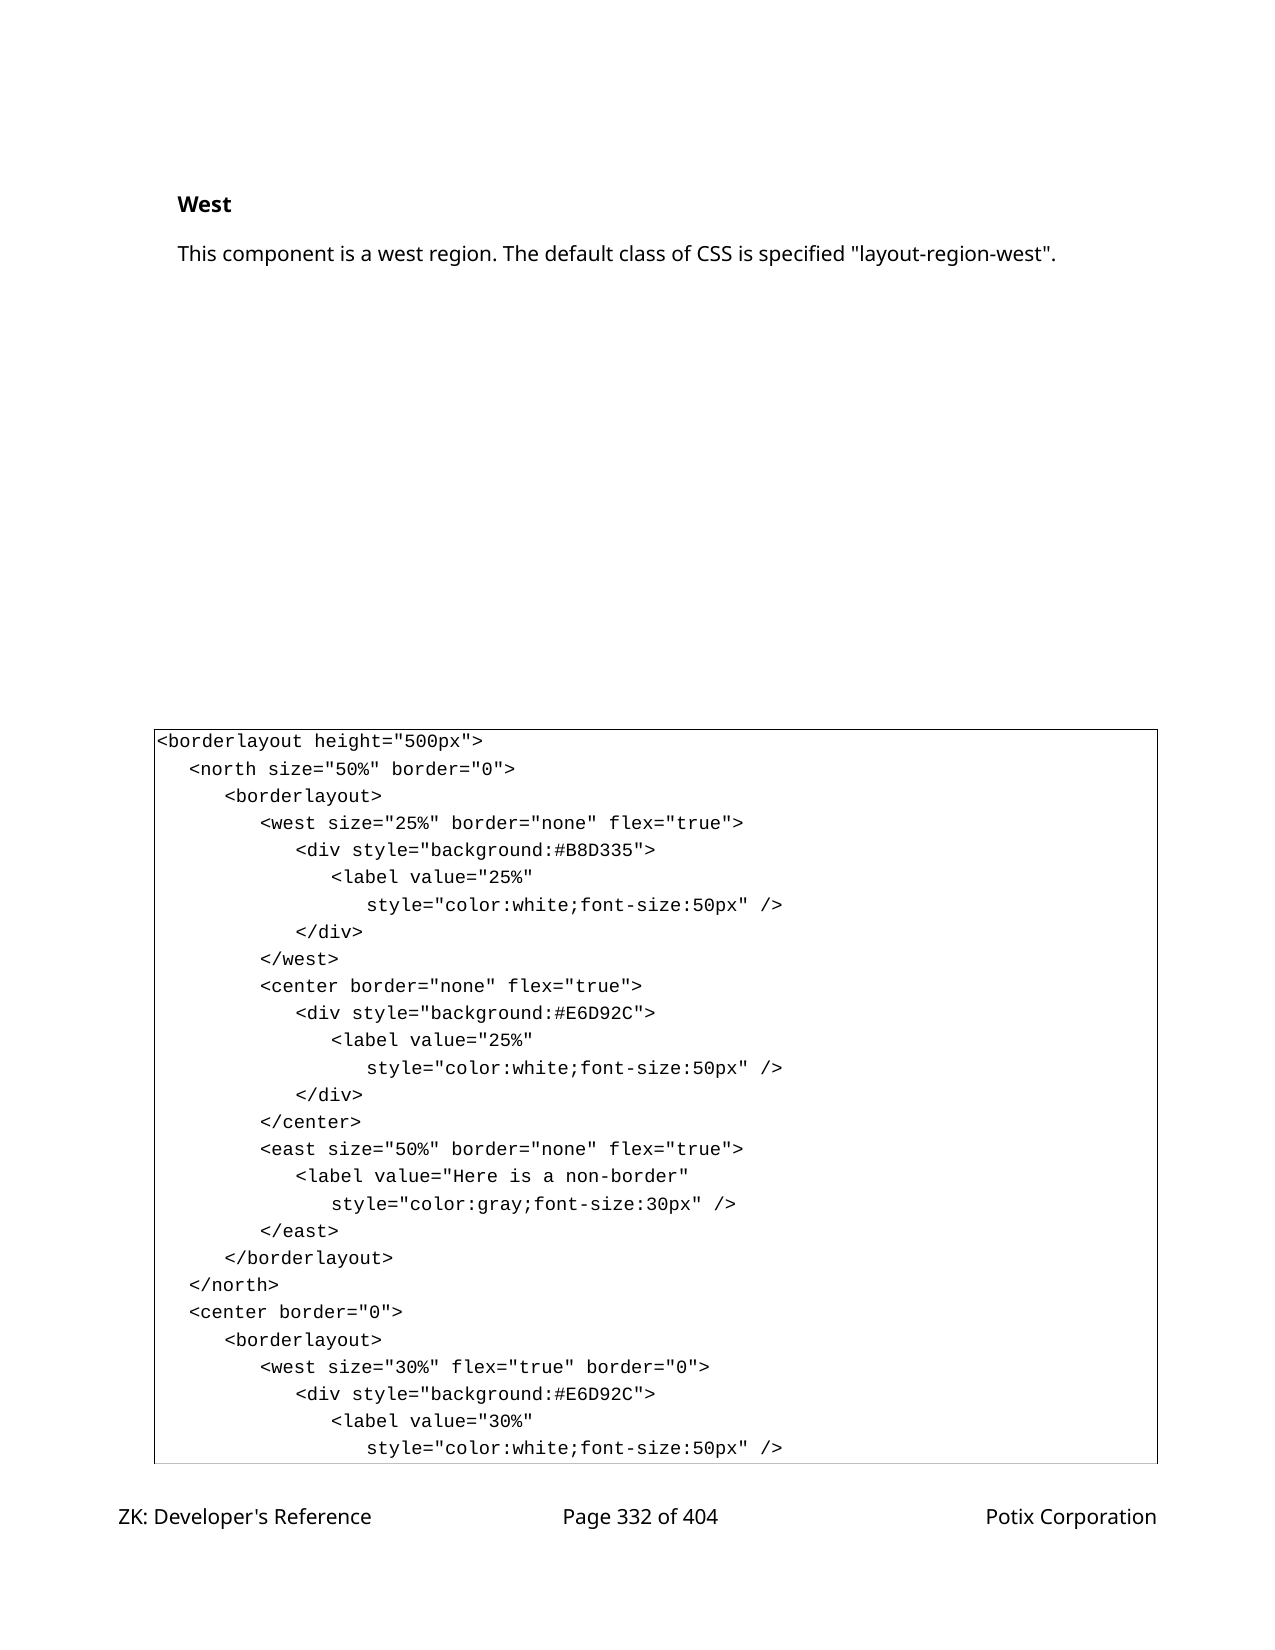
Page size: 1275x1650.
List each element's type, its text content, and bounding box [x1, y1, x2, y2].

text </west> [155, 947, 1157, 971]
text <borderlayout height="500px"> [155, 730, 1157, 753]
text <div style="background:#E6D92C"> [155, 1001, 1157, 1025]
text <borderlayout> [155, 1327, 1157, 1352]
text </div> [155, 919, 1157, 944]
text </borderlayout> [155, 1246, 1157, 1270]
text </east> [155, 1219, 1157, 1243]
text <north size="50%" border="0"> [155, 756, 1157, 781]
text <label value="25%" [155, 865, 1157, 889]
text <borderlayout> [155, 784, 1157, 808]
text <label value="30%" [155, 1409, 1157, 1433]
text </north> [155, 1273, 1157, 1297]
text style="color:white;font-size:50px" /> [155, 1056, 1157, 1080]
text <label value="Here is a non-border" [155, 1164, 1157, 1188]
text style="color:gray;font-size:30px" /> [155, 1191, 1157, 1216]
text <label value="25%" [155, 1028, 1157, 1053]
text <div style="background:#B8D335"> [155, 838, 1157, 862]
text <west size="30%" flex="true" border="0"> [155, 1354, 1157, 1379]
text <west size="25%" border="none" flex="true"> [155, 811, 1157, 835]
text </center> [155, 1110, 1157, 1134]
text <center border="none" flex="true"> [155, 974, 1157, 998]
text <center border="0"> [155, 1300, 1157, 1324]
text <east size="50%" border="none" flex="true"> [155, 1137, 1157, 1161]
text style="color:white;font-size:50px" /> [155, 1436, 1157, 1463]
text <div style="background:#E6D92C"> [155, 1382, 1157, 1406]
text This component is a west region. The default class of CSS is specified "layout-region-west". [177, 239, 1157, 268]
text style="color:white;font-size:50px" /> [155, 892, 1157, 917]
text </div> [155, 1083, 1157, 1107]
subtitle West [177, 189, 1157, 219]
